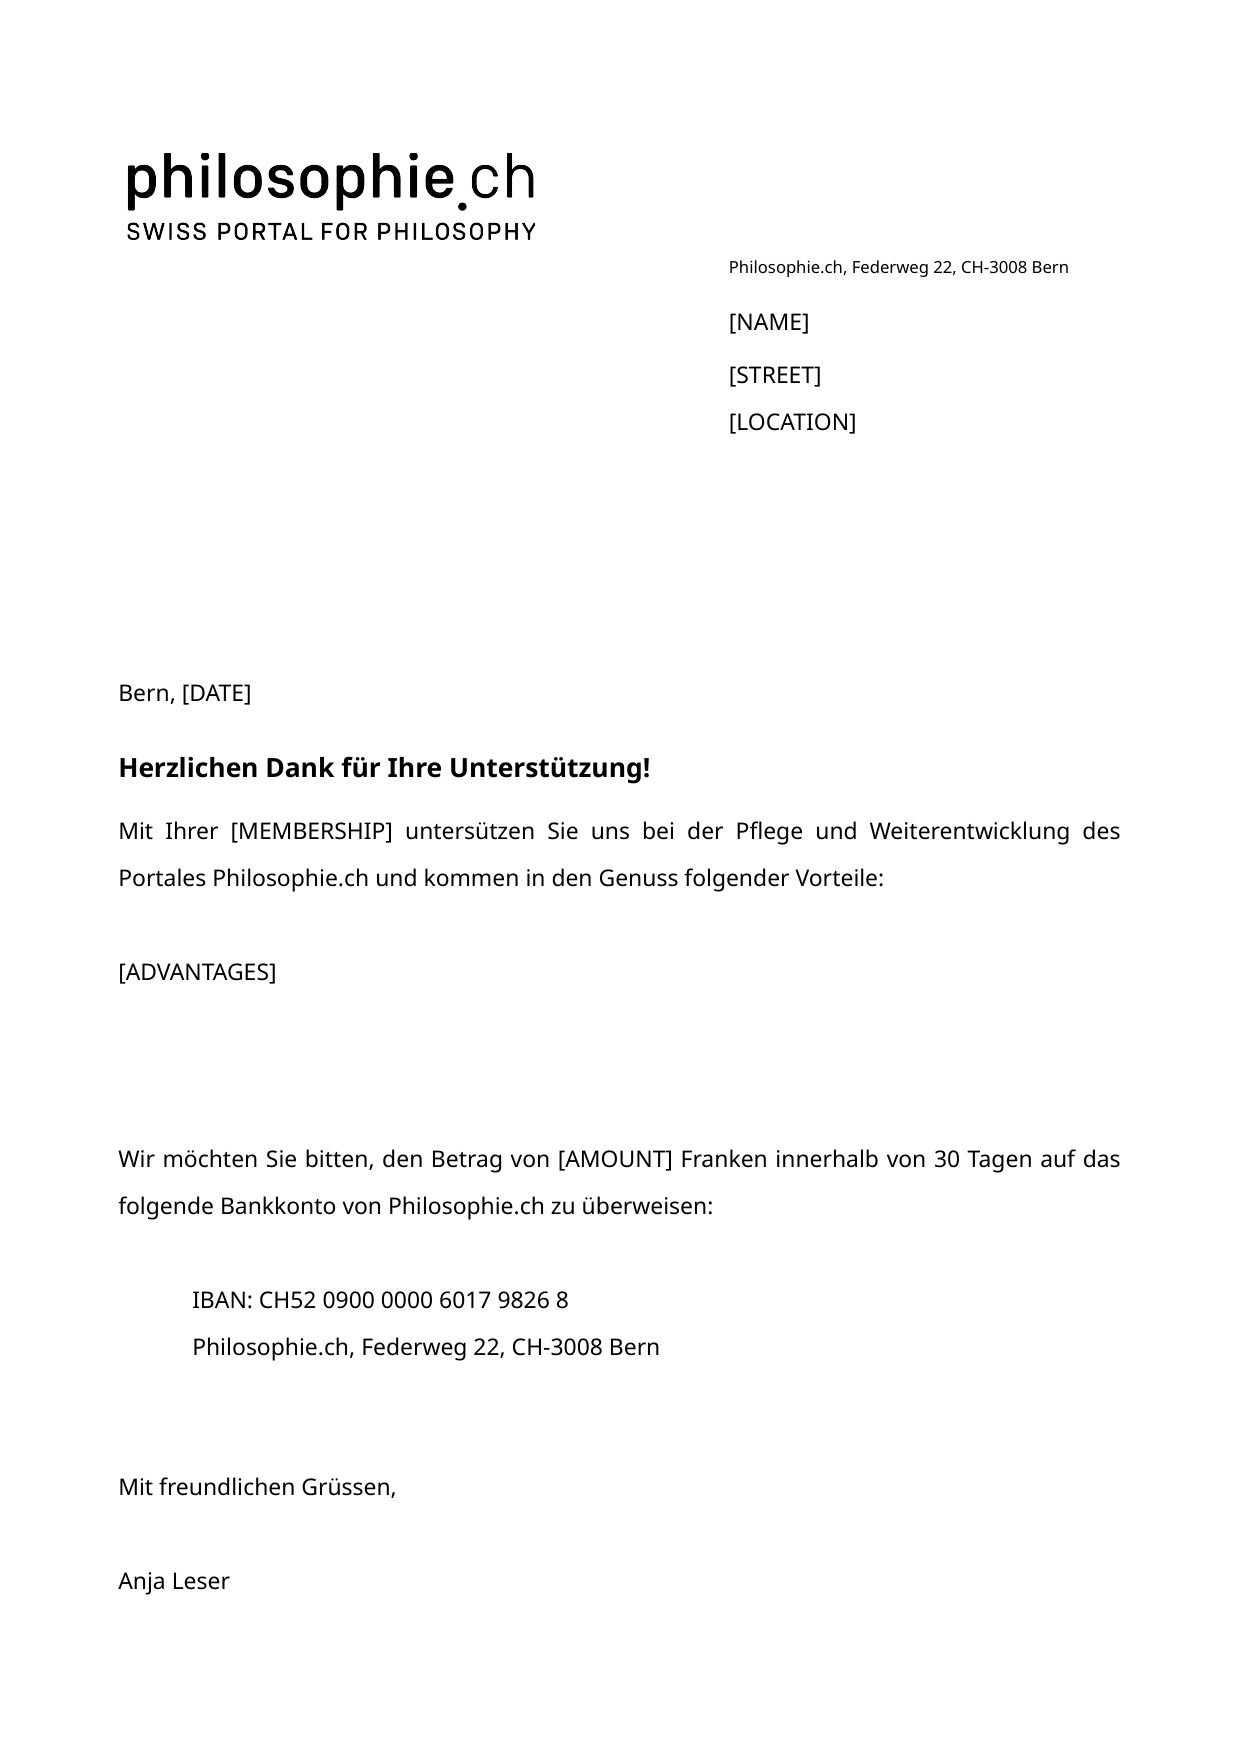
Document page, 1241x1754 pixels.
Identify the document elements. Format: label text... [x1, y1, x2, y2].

subtitle Herzlichen Dank für Ihre Unterstützung! [118, 749, 1122, 785]
text [NAME] [729, 278, 1116, 337]
text [LOCATION] [729, 406, 1116, 437]
text Anja Leser [118, 1565, 1122, 1596]
text IBAN: CH52 0900 0000 6017 9826 8 [118, 1284, 1122, 1315]
text Philosophie.ch, Federweg 22, CH-3008 Bern [118, 1331, 1122, 1362]
picture [127, 153, 535, 240]
text Philosophie.ch, Federweg 22, CH-3008 Bern [729, 255, 1081, 278]
text Bern, [DATE] [118, 677, 1122, 708]
text Mit freundlichen Grüssen, [118, 1471, 1122, 1503]
text Mit Ihrer [MEMBERSHIP] untersützen Sie uns bei der Pflege und Weiterentwicklung des Portales Philosophie.ch und kommen in den Genuss folgender Vorteile: [118, 815, 1122, 893]
text [ADVANTAGES] [118, 956, 1122, 987]
text Wir möchten Sie bitten, den Betrag von [AMOUNT] Franken innerhalb von 30 Tagen auf das folgende Bankkonto von Philosophie.ch zu überweisen: [118, 1143, 1122, 1221]
text [STREET] [729, 359, 1116, 390]
